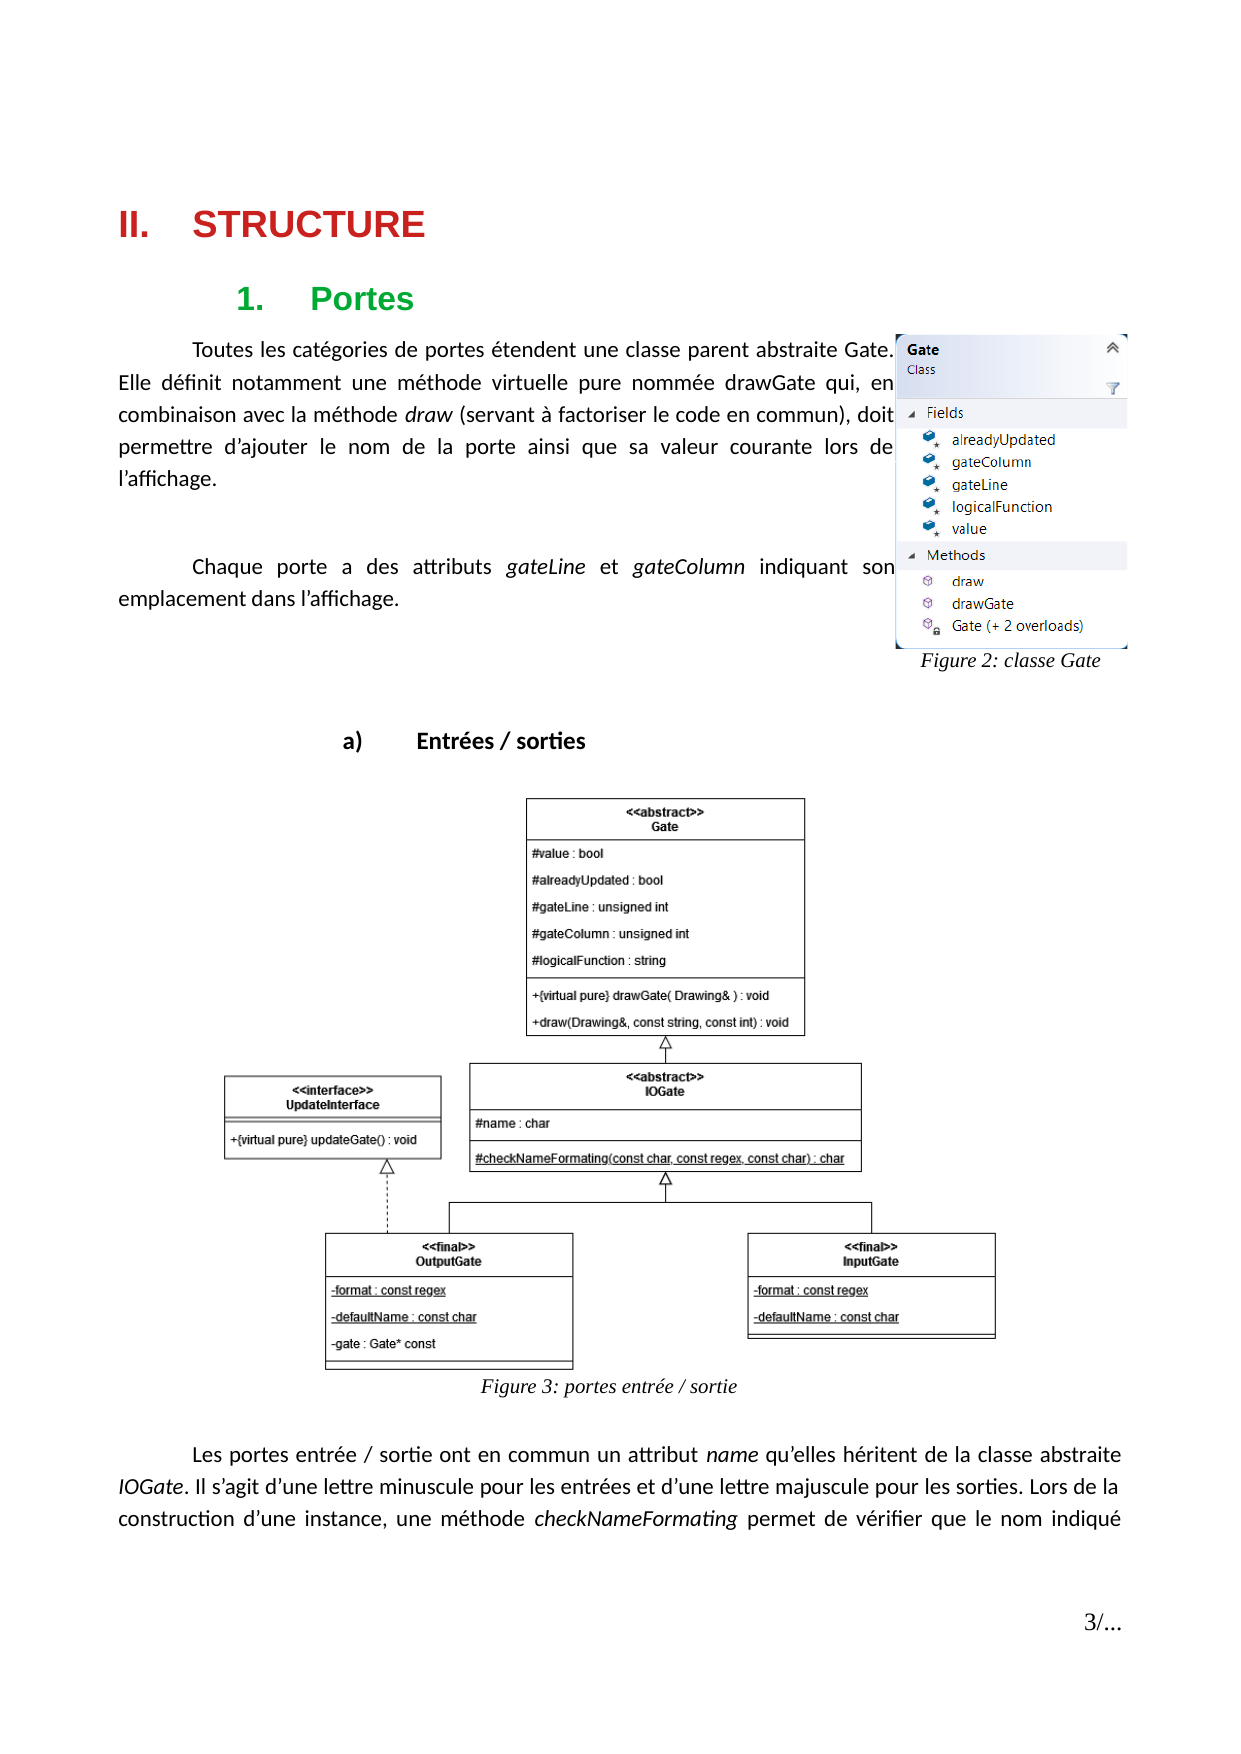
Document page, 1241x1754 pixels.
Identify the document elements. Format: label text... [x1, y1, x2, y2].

subtitle Entrées / sorties [342, 725, 1122, 756]
subtitle Portes [236, 278, 1122, 317]
subtitle STRUCTURE [118, 201, 1122, 245]
text Chaque porte a des attributs gateLine et gateColumn indiquant son emplacement dans l’affichage. [118, 552, 895, 612]
text Figure 2: classe Gate [896, 649, 1127, 672]
text Toutes les catégories de portes étendent une classe parent abstraite Gate. Elle définit notamment une méthode virtuelle pure nommée drawGate qui, en combinaison avec la méthode draw (servant à factoriser le code en commun), doit permettre d’ajouter le nom de la porte ainsi que sa valeur courante lors de l’affichage. [118, 335, 895, 492]
picture [895, 334, 1128, 649]
picture [219, 793, 1000, 1375]
text Les portes entrée / sortie ont en commun un attribut name qu’elles héritent de la classe abstraite IOGate. Il s’agit d’une lettre minuscule pour les entrées et d’une lettre majuscule pour les sorties. Lors de la construction d’une instance, une méthode checkNameFormating permet de vérifier que le nom indiqué [118, 1440, 1122, 1532]
text Figure 3: portes entrée / sortie [220, 1375, 1000, 1398]
